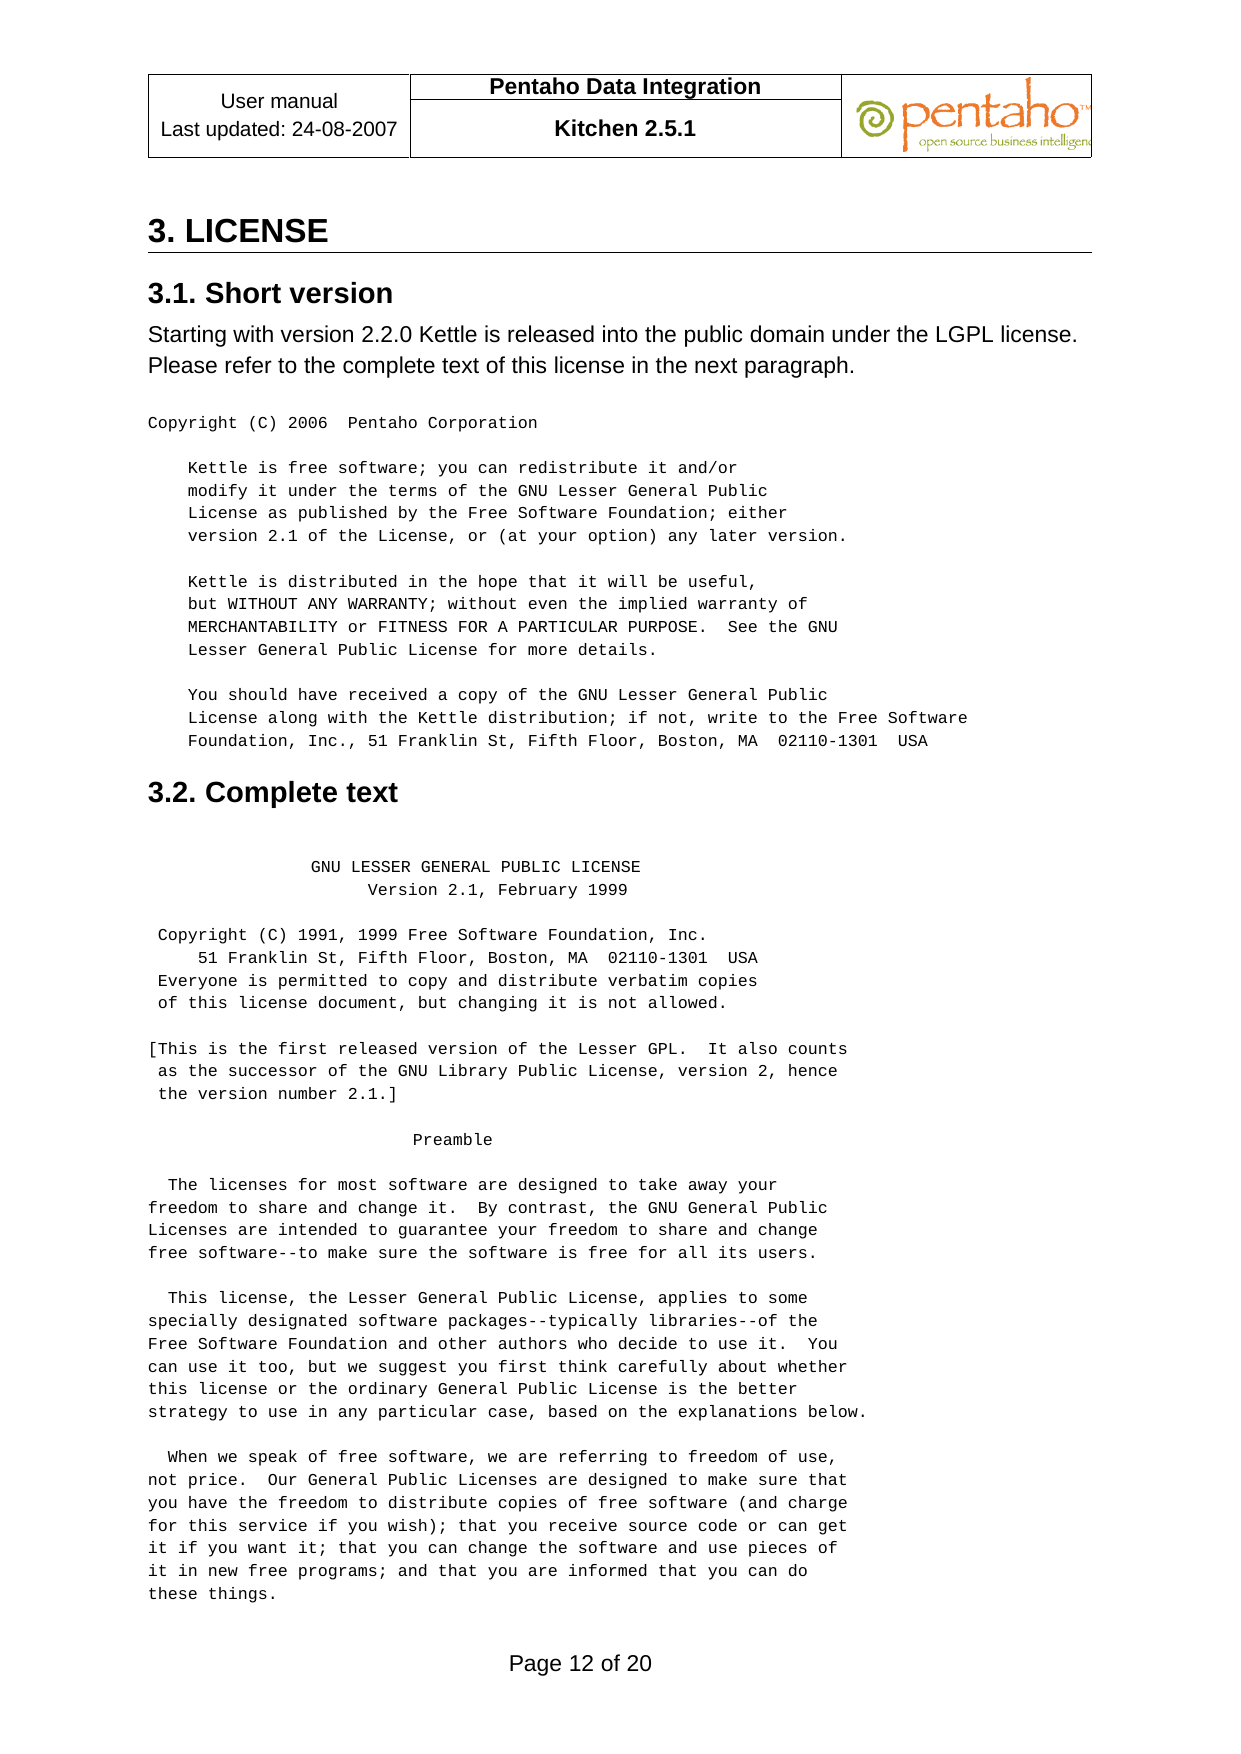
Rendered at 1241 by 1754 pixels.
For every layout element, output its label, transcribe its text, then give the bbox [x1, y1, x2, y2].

text Starting with version 2.2.0 Kettle is released into the public domain under the LGPL license. [148, 322, 1092, 348]
text Copyright (C) 2006 Pentaho Corporation Kettle is free software; you can redistribute it and/or modify it under the terms of the GNU Lesser General Public License as published by the Free Software Foundation; either version 2.1 of the License, or (at your option) any later version. Kettle is distributed in the hope that it will be useful, but WITHOUT ANY WARRANTY; without even the implied warranty of MERCHANTABILITY or FITNESS FOR A PARTICULAR PURPOSE. See the GNU Lesser General Public License for more details. You should have received a copy of the GNU Lesser General Public License along with the Kettle distribution; if not, write to the Free Software Foundation, Inc., 51 Franklin St, Fifth Floor, Boston, MA 02110-1301 USA [148, 414, 1092, 751]
subtitle License [148, 213, 1092, 252]
text Please refer to the complete text of this license in the next paragraph. [148, 353, 1092, 378]
subtitle Short version [148, 277, 1092, 310]
text GNU LESSER GENERAL PUBLIC LICENSE Version 2.1, February 1999 Copyright (C) 1991, 1999 Free Software Foundation, Inc. 51 Franklin St, Fifth Floor, Boston, MA 02110-1301 USA Everyone is permitted to copy and distribute verbatim copies of this license document, but changing it is not allowed. [This is the first released version of the Lesser GPL. It also counts as the successor of the GNU Library Public License, version 2, hence the version number 2.1.] Preamble The licenses for most software are designed to take away your freedom to share and change it. By contrast, the GNU General Public Licenses are intended to guarantee your freedom to share and change free software--to make sure the software is free for all its users. This license, the Lesser General Public License, applies to some specially designated software packages--typically libraries--of the Free Software Foundation and other authors who decide to use it. You can use it too, but we suggest you first think carefully about whether this license or the ordinary General Public License is the better strategy to use in any particular case, based on the explanations below. When we speak of free software, we are referring to freedom of use, not price. Our General Public Licenses are designed to make sure that you have the freedom to distribute copies of free software (and charge for this service if you wish); that you receive source code or can get it if you want it; that you can change the software and use pieces of it in new free programs; and that you are informed that you can do these things. [148, 852, 1092, 1604]
subtitle Complete text [148, 776, 1092, 809]
